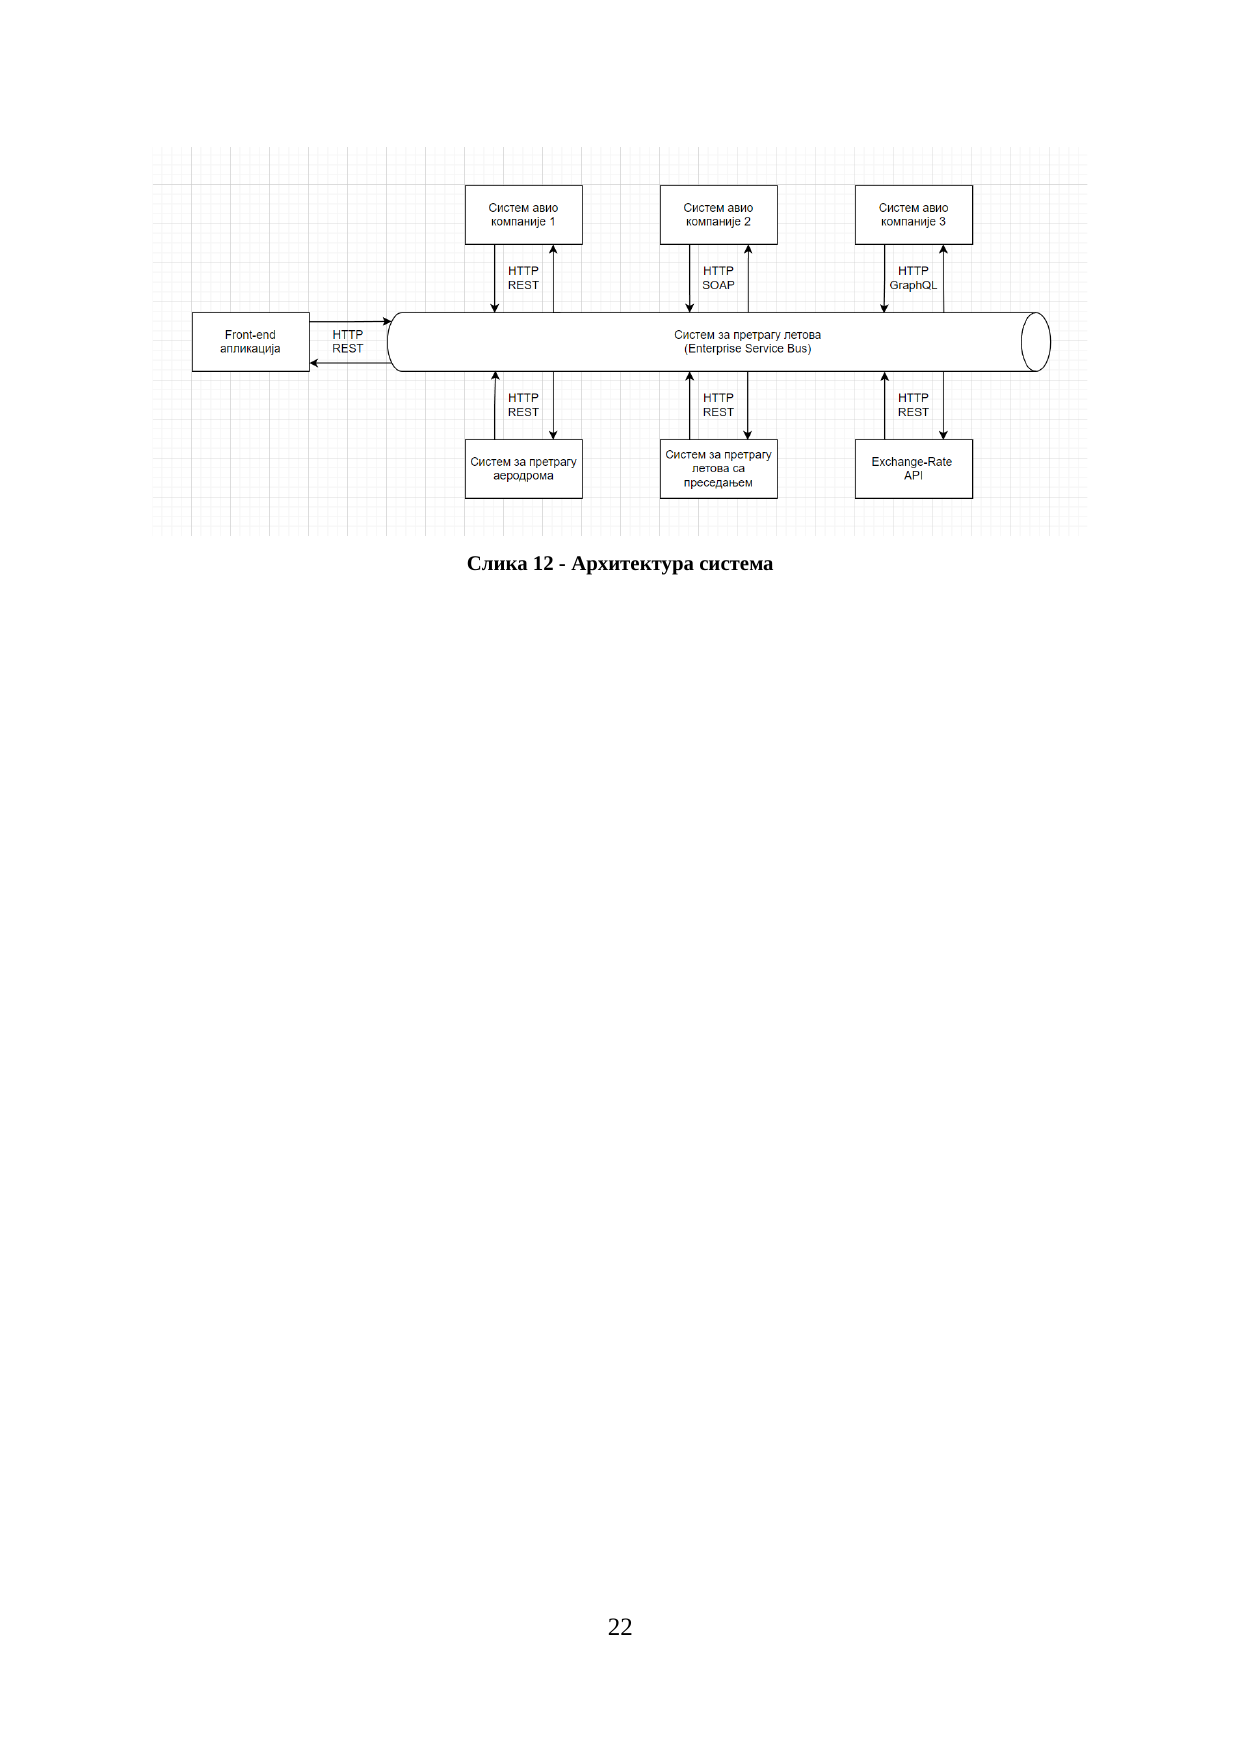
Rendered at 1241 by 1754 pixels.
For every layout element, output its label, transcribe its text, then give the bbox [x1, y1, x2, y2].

text Слика 12 - Архитектура система [148, 551, 1092, 575]
picture [152, 147, 1088, 536]
